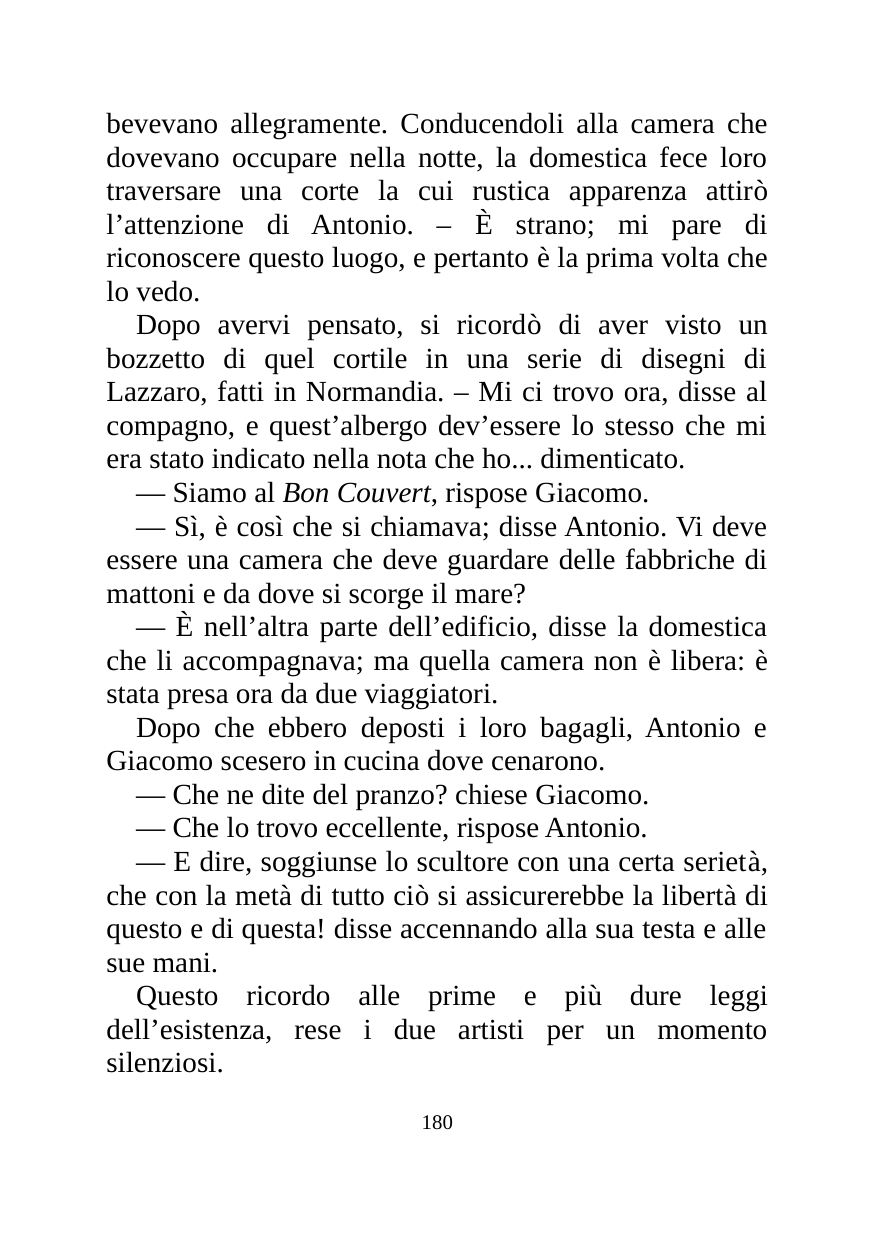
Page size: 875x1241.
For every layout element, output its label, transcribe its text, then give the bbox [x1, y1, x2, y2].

text Dopo avervi pensato, si ricordò di aver visto un bozzetto di quel cortile in una serie di disegni di Lazzaro, fatti in Normandia. – Mi ci trovo ora, disse al compagno, e quest’albergo dev’essere lo stesso che mi era stato indicato nella nota che ho... dimenticato. [106, 307, 768, 475]
text Questo ricordo alle prime e più dure leggi dell’esistenza, rese i due artisti per un momento silenziosi. [106, 978, 768, 1079]
text — Che ne dite del pranzo? chiese Giacomo. [106, 777, 768, 811]
text — Sì, è così che si chiamava; disse Antonio. Vi deve essere una camera che deve guardare delle fabbriche di mattoni e da dove si scorge il mare? [106, 509, 768, 609]
text Dopo che ebbero deposti i loro bagagli, Antonio e Giacomo scesero in cucina dove cenarono. [106, 710, 768, 777]
text bevevano allegramente. Conducendoli alla camera che dovevano occupare nella notte, la domestica fece loro traversare una corte la cui rustica apparenza attirò l’attenzione di Antonio. – È strano; mi pare di riconoscere questo luogo, e pertanto è la prima volta che lo vedo. [106, 106, 768, 307]
text — Siamo al Bon Couvert, rispose Giacomo. [106, 475, 768, 509]
text — Che lo trovo eccellente, rispose Antonio. [106, 811, 768, 844]
text — E dire, soggiunse lo scultore con una certa serietà, che con la metà di tutto ciò si assicurerebbe la libertà di questo e di questa! disse accennando alla sua testa e alle sue mani. [106, 844, 768, 978]
text — È nell’altra parte dell’edificio, disse la domestica che li accompagnava; ma quella camera non è libera: è stata presa ora da due viaggiatori. [106, 609, 768, 710]
